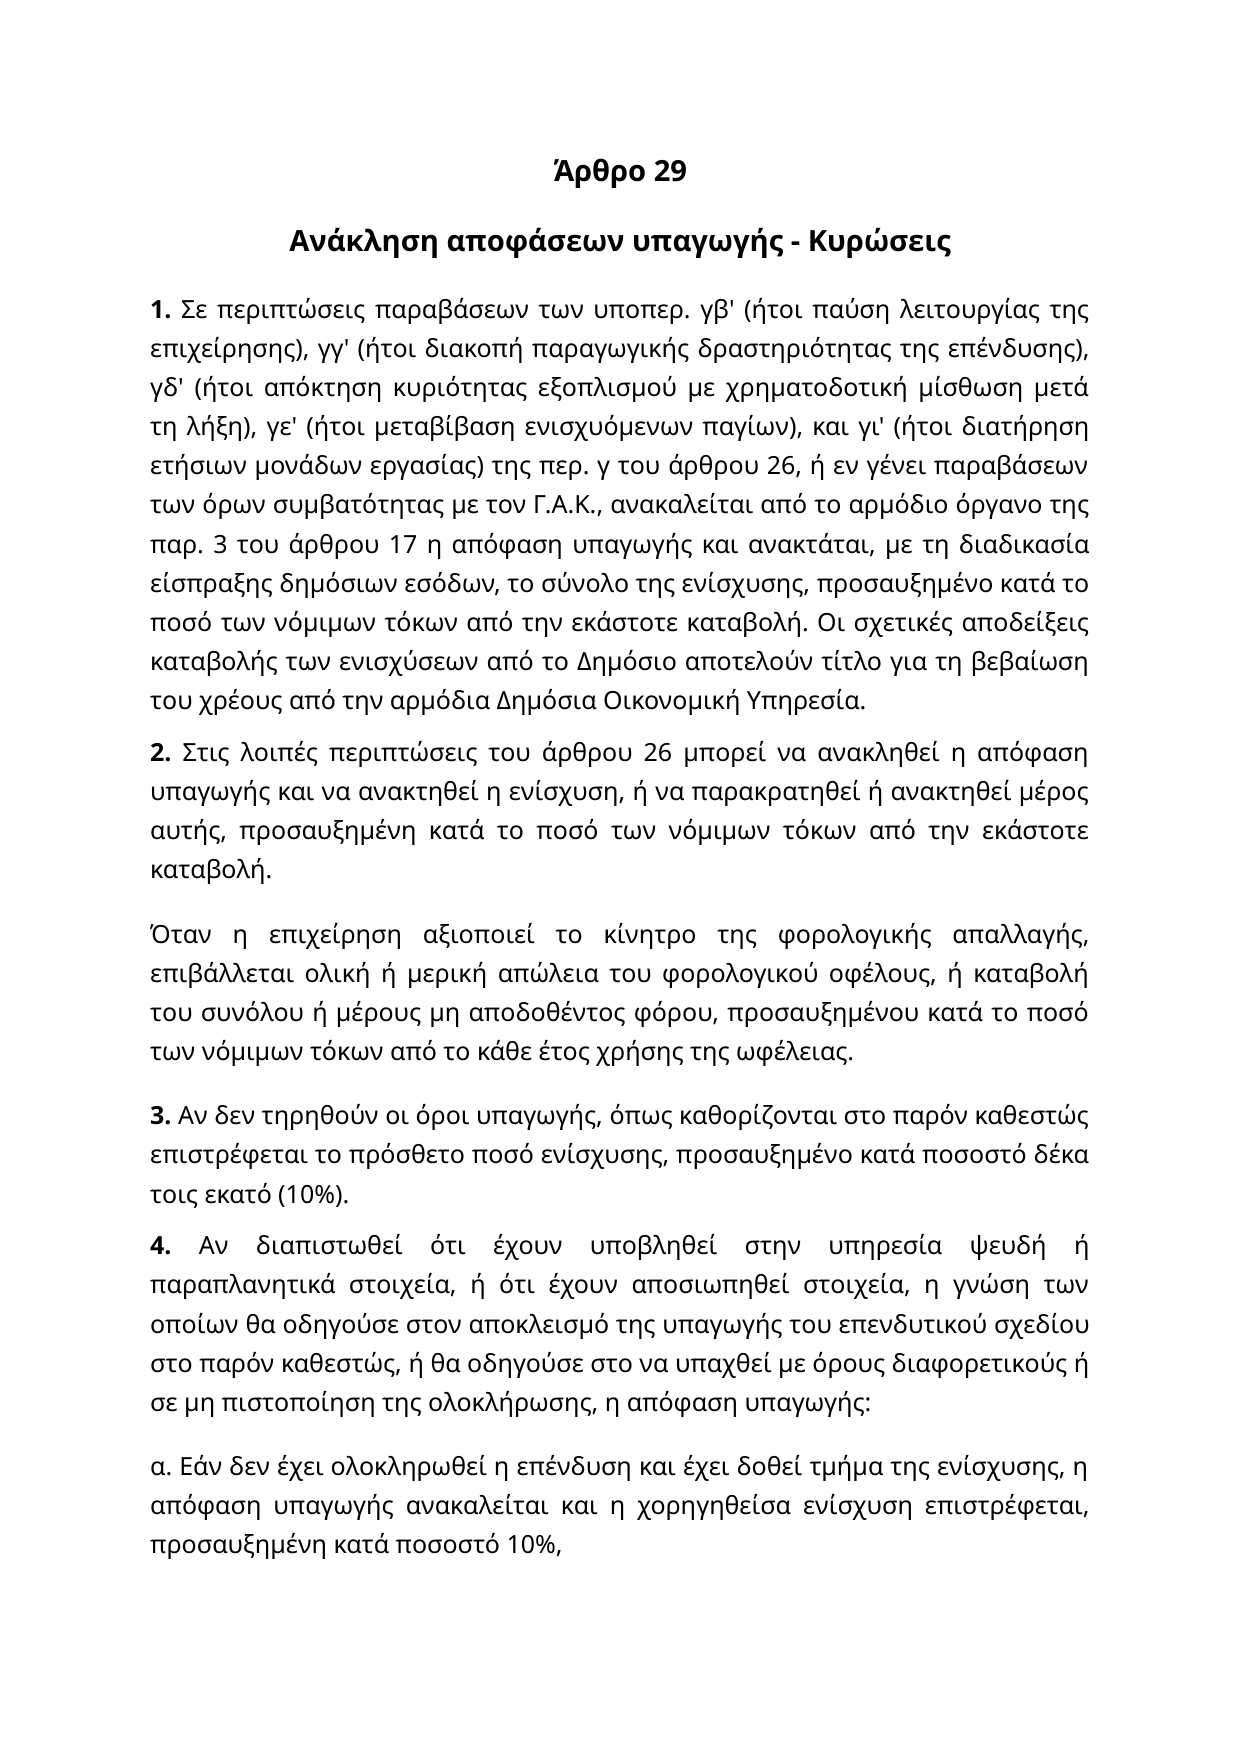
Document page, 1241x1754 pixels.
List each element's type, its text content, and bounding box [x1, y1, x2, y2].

text α. Εάν δεν έχει ολοκληρωθεί η επένδυση και έχει δοθεί τμήμα της ενίσχυσης, η απόφαση υπαγωγής ανακαλείται και η χορηγηθείσα ενίσχυση επιστρέφεται, προσαυξημένη κατά ποσοστό 10%, [150, 1449, 1090, 1561]
text 2. Στις λοιπές περιπτώσεις του άρθρου 26 μπορεί να ανακληθεί η απόφαση υπαγωγής και να ανακτηθεί η ενίσχυση, ή να παρακρατηθεί ή ανακτηθεί μέρος αυτής, προσαυξημένη κατά το ποσό των νόμιμων τόκων από την εκάστοτε καταβολή. [150, 734, 1090, 886]
text 1. Σε περιπτώσεις παραβάσεων των υποπερ. γβ' (ήτοι παύση λειτουργίας της επιχείρησης), γγ' (ήτοι διακοπή παραγωγικής δραστηριότητας της επένδυσης), γδ' (ήτοι απόκτηση κυριότητας εξοπλισμού με χρηματοδοτική μίσθωση μετά τη λήξη), γε' (ήτοι μεταβίβαση ενισχυόμενων παγίων), και γι' (ήτοι διατήρηση ετήσιων μονάδων εργασίας) της περ. γ του άρθρου 26, ή εν γένει παραβάσεων των όρων συμβατότητας με τον Γ.Α.Κ., ανακαλείται από το αρμόδιο όργανο της παρ. 3 του άρθρου 17 η απόφαση υπαγωγής και ανακτάται, με τη διαδικασία είσπραξης δημόσιων εσόδων, το σύνολο της ενίσχυσης, προσαυξημένο κατά το ποσό των νόμιμων τόκων από την εκάστοτε καταβολή. Οι σχετικές αποδείξεις καταβολής των ενισχύσεων από το Δημόσιο αποτελούν τίτλο για τη βεβαίωση του χρέους από την αρμόδια Δημόσια Οικονομική Υπηρεσία. [150, 291, 1090, 717]
text Όταν η επιχείρηση αξιοποιεί το κίνητρο της φορολογικής απαλλαγής, επιβάλλεται ολική ή μερική απώλεια του φορολογικού οφέλους, ή καταβολή του συνόλου ή μέρους μη αποδοθέντος φόρου, προσαυξημένου κατά το ποσό των νόμιμων τόκων από το κάθε έτος χρήσης της ωφέλειας. [150, 916, 1090, 1068]
subtitle Ανάκληση αποφάσεων υπαγωγής - Κυρώσεις [150, 221, 1090, 260]
text 3. Αν δεν τηρηθούν οι όροι υπαγωγής, όπως καθορίζονται στο παρόν καθεστώς επιστρέφεται το πρόσθετο ποσό ενίσχυσης, προσαυξημένο κατά ποσοστό δέκα τοις εκατό (10%). [150, 1098, 1090, 1210]
text 4. Αν διαπιστωθεί ότι έχουν υποβληθεί στην υπηρεσία ψευδή ή παραπλανητικά στοιχεία, ή ότι έχουν αποσιωπηθεί στοιχεία, η γνώση των οποίων θα οδηγούσε στον αποκλεισμό της υπαγωγής του επενδυτικού σχεδίου στο παρόν καθεστώς, ή θα οδηγούσε στο να υπαχθεί με όρους διαφορετικούς ή σε μη πιστοποίηση της ολοκλήρωσης, η απόφαση υπαγωγής: [150, 1228, 1090, 1419]
subtitle Άρθρο 29 [150, 150, 1090, 190]
